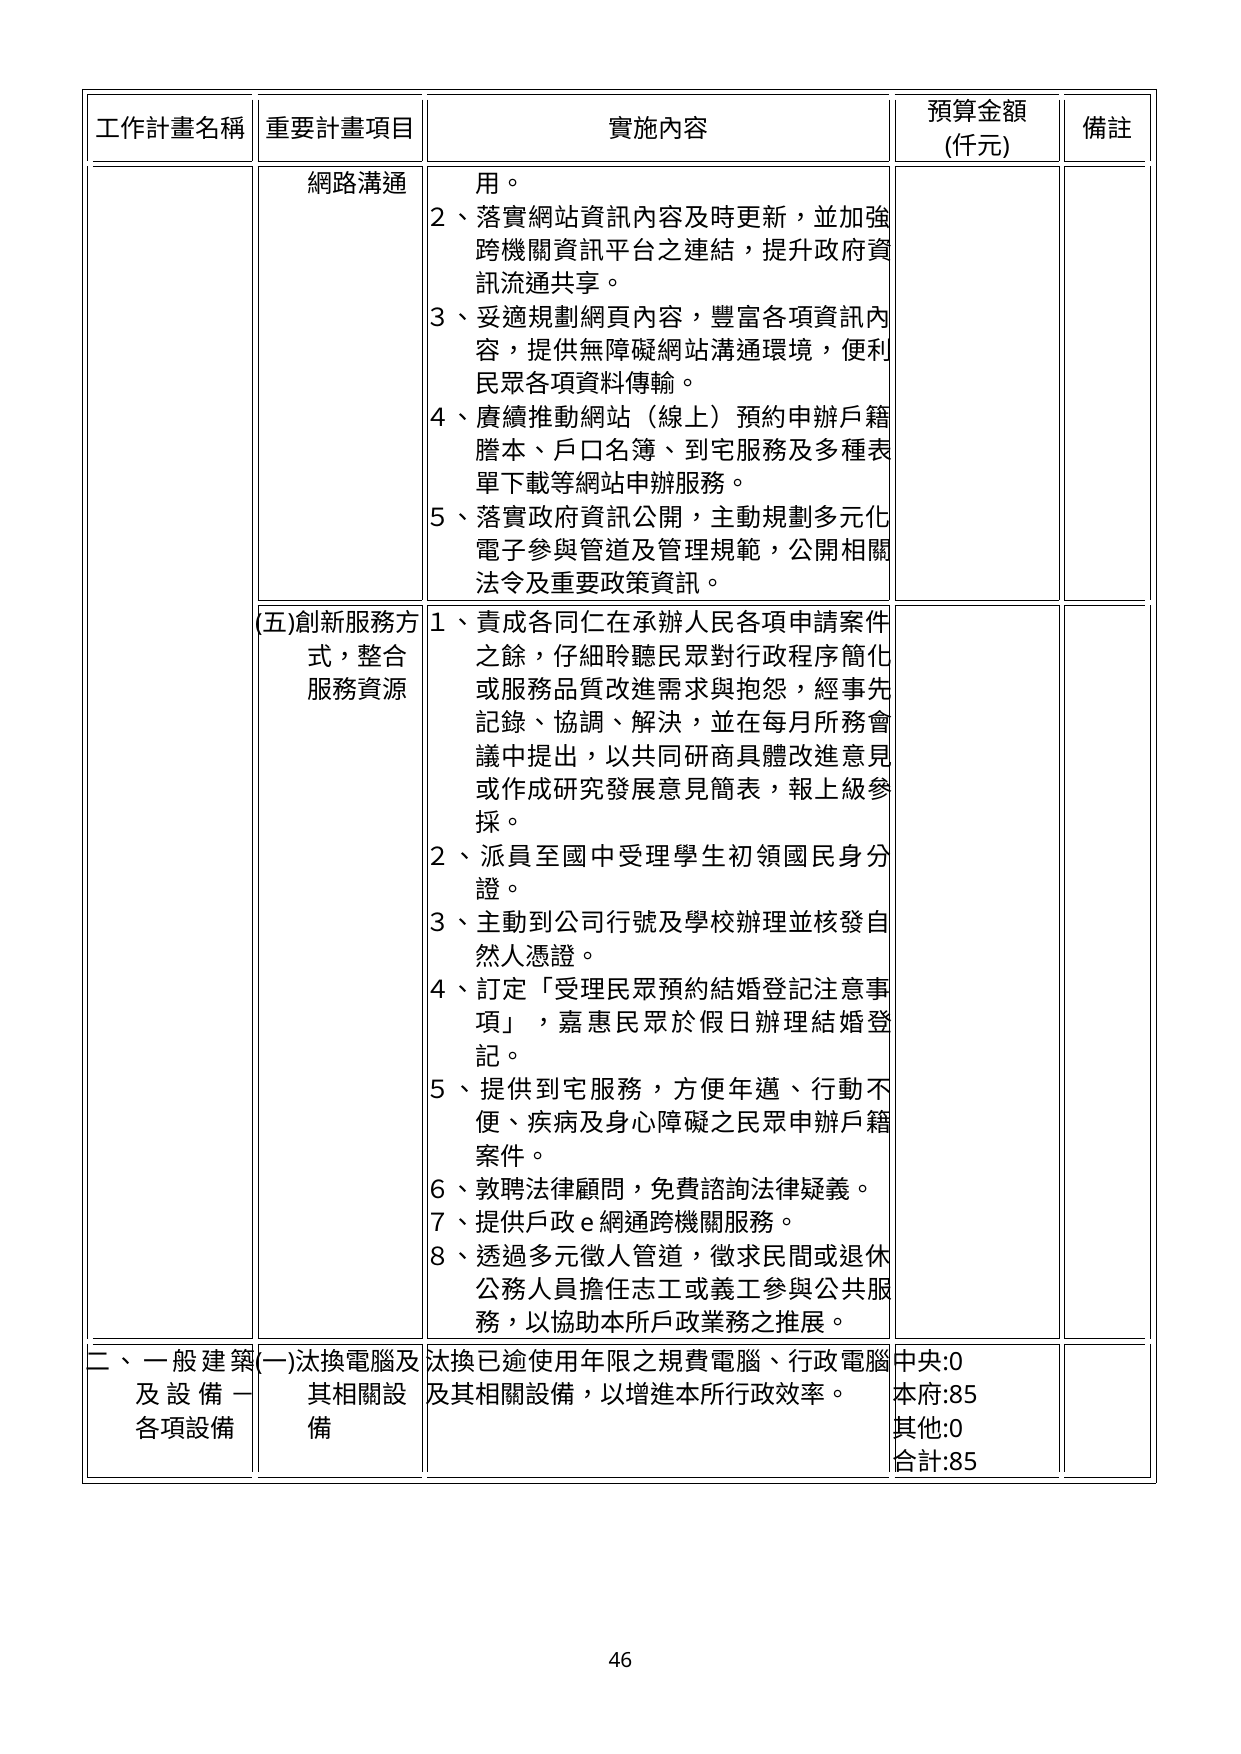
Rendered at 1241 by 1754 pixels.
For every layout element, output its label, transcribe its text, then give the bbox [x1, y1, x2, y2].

table_cell [896, 167, 1059, 599]
table_cell (五)創新服務方式，整合服務資源 [255, 600, 425, 1338]
table_cell [896, 606, 1059, 1338]
table_cell [892, 600, 1062, 1338]
table_cell [1062, 161, 1153, 599]
table_cell 二、一般建築及設備－各項設備 [85, 1338, 255, 1477]
table_cell 用。 ２、落實網站資訊內容及時更新，並加強跨機關資訊平台之連結，提升政府資訊流通共享。 ３、妥適規劃網頁內容，豐富各項資訊內容，提供無障礙網站溝通環境，便利民眾各項資料傳輸。 ４、賡續推動網站（線上）預約申辦戶籍謄本、戶口名簿、到宅服務及多種表單下載等網站申辦服務。 ５、落實政府資訊公開，主動規劃多元化電子參與管道及管理規範，公開相關法令及重要政策資訊。 [425, 161, 892, 599]
table_header 備註 [1062, 90, 1153, 161]
table_cell (一)汰換電腦及其相關設備 [255, 1338, 425, 1477]
table_cell 網路溝通 [255, 161, 425, 599]
table_cell １、責成各同仁在承辦人民各項申請案件之餘，仔細聆聽民眾對行政程序簡化或服務品質改進需求與抱怨，經事先記錄、協調、解決，並在每月所務會議中提出，以共同研商具體改進意見或作成研究發展意見簡表，報上級參採。 ２、派員至國中受理學生初領國民身分證。 ３、主動到公司行號及學校辦理並核發自然人憑證。 ４、訂定「受理民眾預約結婚登記注意事項」，嘉惠民眾於假日辦理結婚登記。 ５、提供到宅服務，方便年邁、行動不便、疾病及身心障礙之民眾申辦戶籍案件。 ６、敦聘法律顧問，免費諮詢法律疑義。 ７、提供戶政e網通跨機關服務。 ８、透過多元徵人管道，徵求民間或退休公務人員擔任志工或義工參與公共服務，以協助本所戶政業務之推展。 [425, 600, 892, 1338]
table_cell [1062, 1338, 1153, 1477]
table_header 重要計畫項目 [255, 90, 425, 161]
table_header 預算金額 (仟元) [892, 90, 1062, 161]
table_cell [1062, 600, 1153, 1338]
table_cell [892, 161, 1062, 599]
table_cell 汰換已逾使用年限之規費電腦、行政電腦及其相關設備，以增進本所行政效率。 [425, 1338, 892, 1477]
table_header 實施內容 [425, 90, 892, 161]
table_cell [85, 161, 255, 1338]
table_header 工作計畫名稱 [85, 90, 255, 161]
table_cell 中央:0 本府:85 其他:0 合計:85 [892, 1338, 1062, 1477]
